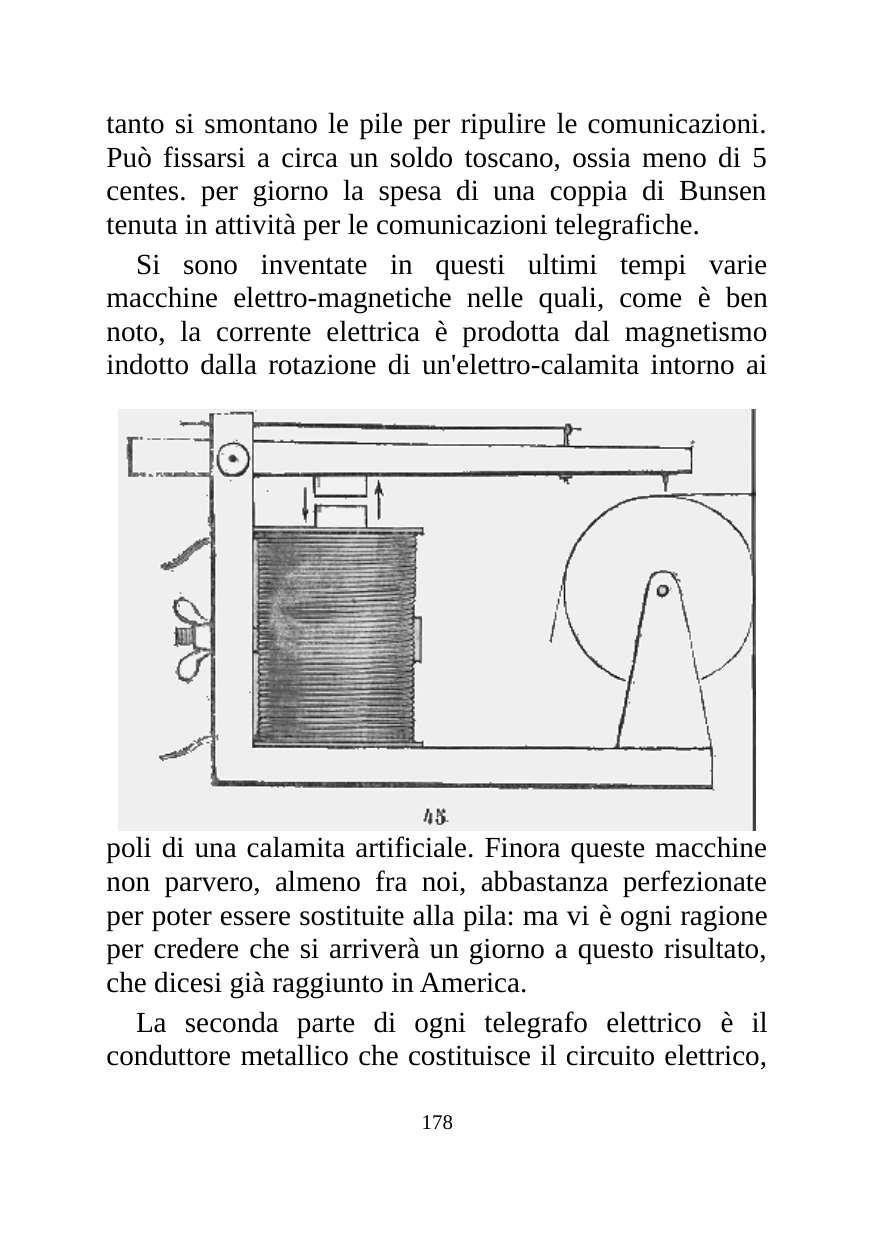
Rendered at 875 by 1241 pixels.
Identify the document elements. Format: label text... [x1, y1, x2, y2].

text tanto si smontano le pile per ripulire le comunicazioni. Può fissarsi a circa un soldo toscano, ossia meno di 5 centes. per giorno la spesa di una coppia di Bunsen tenuta in attività per le comunicazioni telegrafiche. [106, 106, 768, 240]
text Si sono inventate in questi ultimi tempi varie macchine elettro-magnetiche nelle quali, come è ben noto, la corrente elettrica è prodotta dal magnetismo indotto dalla rotazione di un'elettro-calamita intorno ai poli di una calamita artificiale. Finora queste macchine non parvero, almeno fra noi, abbastanza perfezionate per poter essere sostituite alla pila: ma vi è ogni ragione per credere che si arriverà un giorno a questo risultato, che dicesi già raggiunto in America. [106, 247, 768, 998]
text La seconda parte di ogni telegrafo elettrico è il conduttore metallico che costituisce il circuito elettrico, [106, 1005, 768, 1072]
